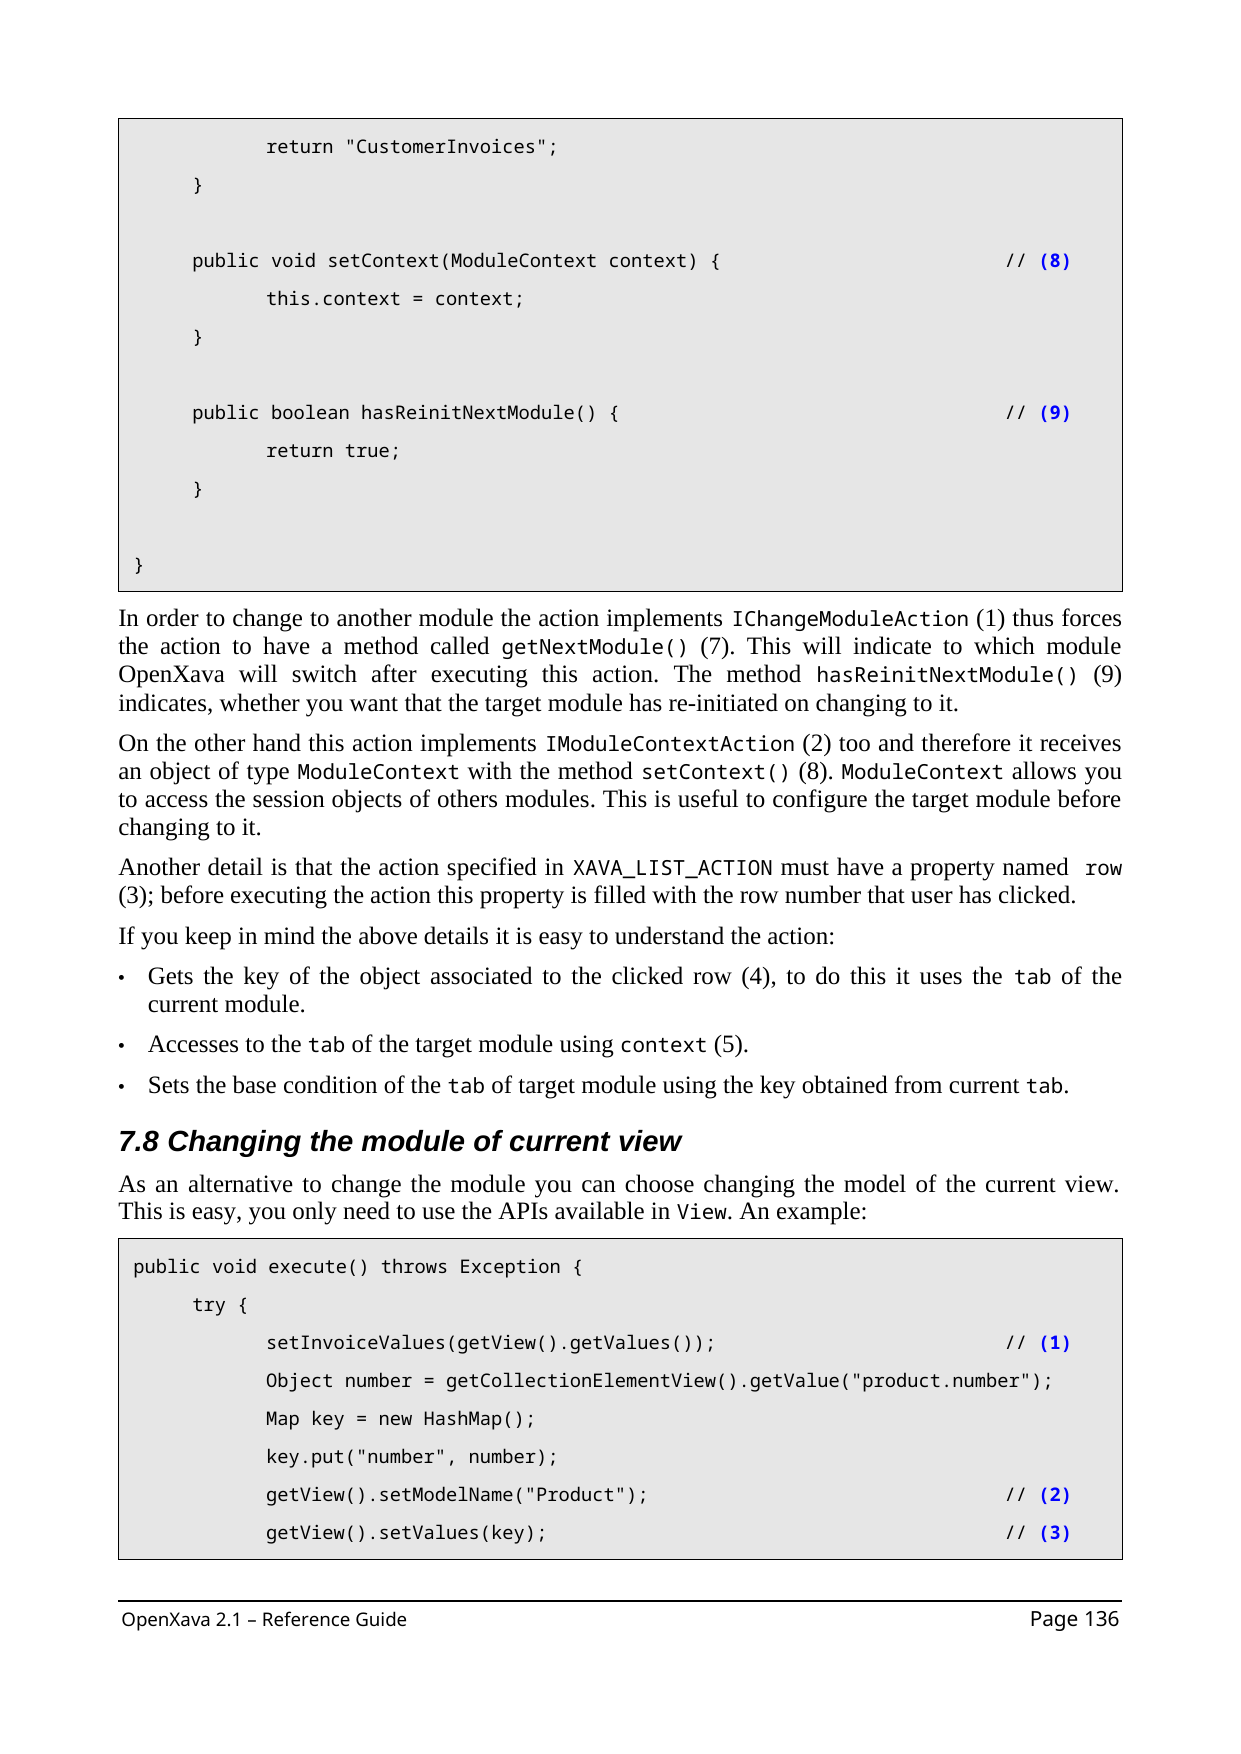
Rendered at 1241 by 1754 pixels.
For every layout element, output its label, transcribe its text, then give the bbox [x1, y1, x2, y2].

text public void execute() throws Exception { [119, 1239, 1122, 1276]
text public void setContext(ModuleContext context) { // (8) [119, 232, 1122, 270]
text Another detail is that the action specified in XAVA_LIST_ACTION must have a property named row (3); before executing the action this property is filled with the row number that user has clicked. [118, 853, 1122, 909]
text If you keep in mind the above details it is easy to understand the action: [118, 922, 1122, 949]
text As an alternative to change the module you can choose changing the model of the current view. This is easy, you only need to use the APIs available in View. An example: [118, 1170, 1122, 1226]
text Map key = new HashMap(); [119, 1390, 1122, 1428]
text In order to change to another module the action implements IChangeModuleAction (1) thus forces the action to have a method called getNextModule() (7). This will indicate to which module OpenXava will switch after executing this action. The method hasReinitNextModule() (9) indicates, whether you want that the target module has re-initiated on changing to it. [118, 604, 1122, 717]
text } [119, 536, 1122, 591]
text } [119, 308, 1122, 346]
text setInvoiceValues(getView().getValues()); // (1) [119, 1314, 1122, 1352]
text getView().setValues(key); // (3) [119, 1504, 1122, 1559]
list Accesses to the tab of the target module using context (5). [118, 1031, 1122, 1059]
text try { [119, 1276, 1122, 1314]
text Object number = getCollectionElementView().getValue("product.number"); [119, 1352, 1122, 1390]
text this.context = context; [119, 270, 1122, 308]
subtitle Changing the module of current view [118, 1124, 1122, 1157]
text getView().setModelName("Product"); // (2) [119, 1466, 1122, 1504]
text key.put("number", number); [119, 1428, 1122, 1466]
text } [119, 460, 1122, 498]
list Gets the key of the object associated to the clicked row (4), to do this it uses the tab of the current module. [118, 962, 1122, 1018]
text public boolean hasReinitNextModule() { // (9) [119, 384, 1122, 422]
text On the other hand this action implements IModuleContextAction (2) too and therefore it receives an object of type ModuleContext with the method setContext() (8). ModuleContext allows you to access the session objects of others modules. This is useful to configure the target module before changing to it. [118, 729, 1122, 841]
text return true; [119, 422, 1122, 460]
text return "CustomerInvoices"; [119, 119, 1122, 156]
list Sets the base condition of the tab of target module using the key obtained from current tab. [118, 1071, 1122, 1099]
text } [119, 156, 1122, 194]
